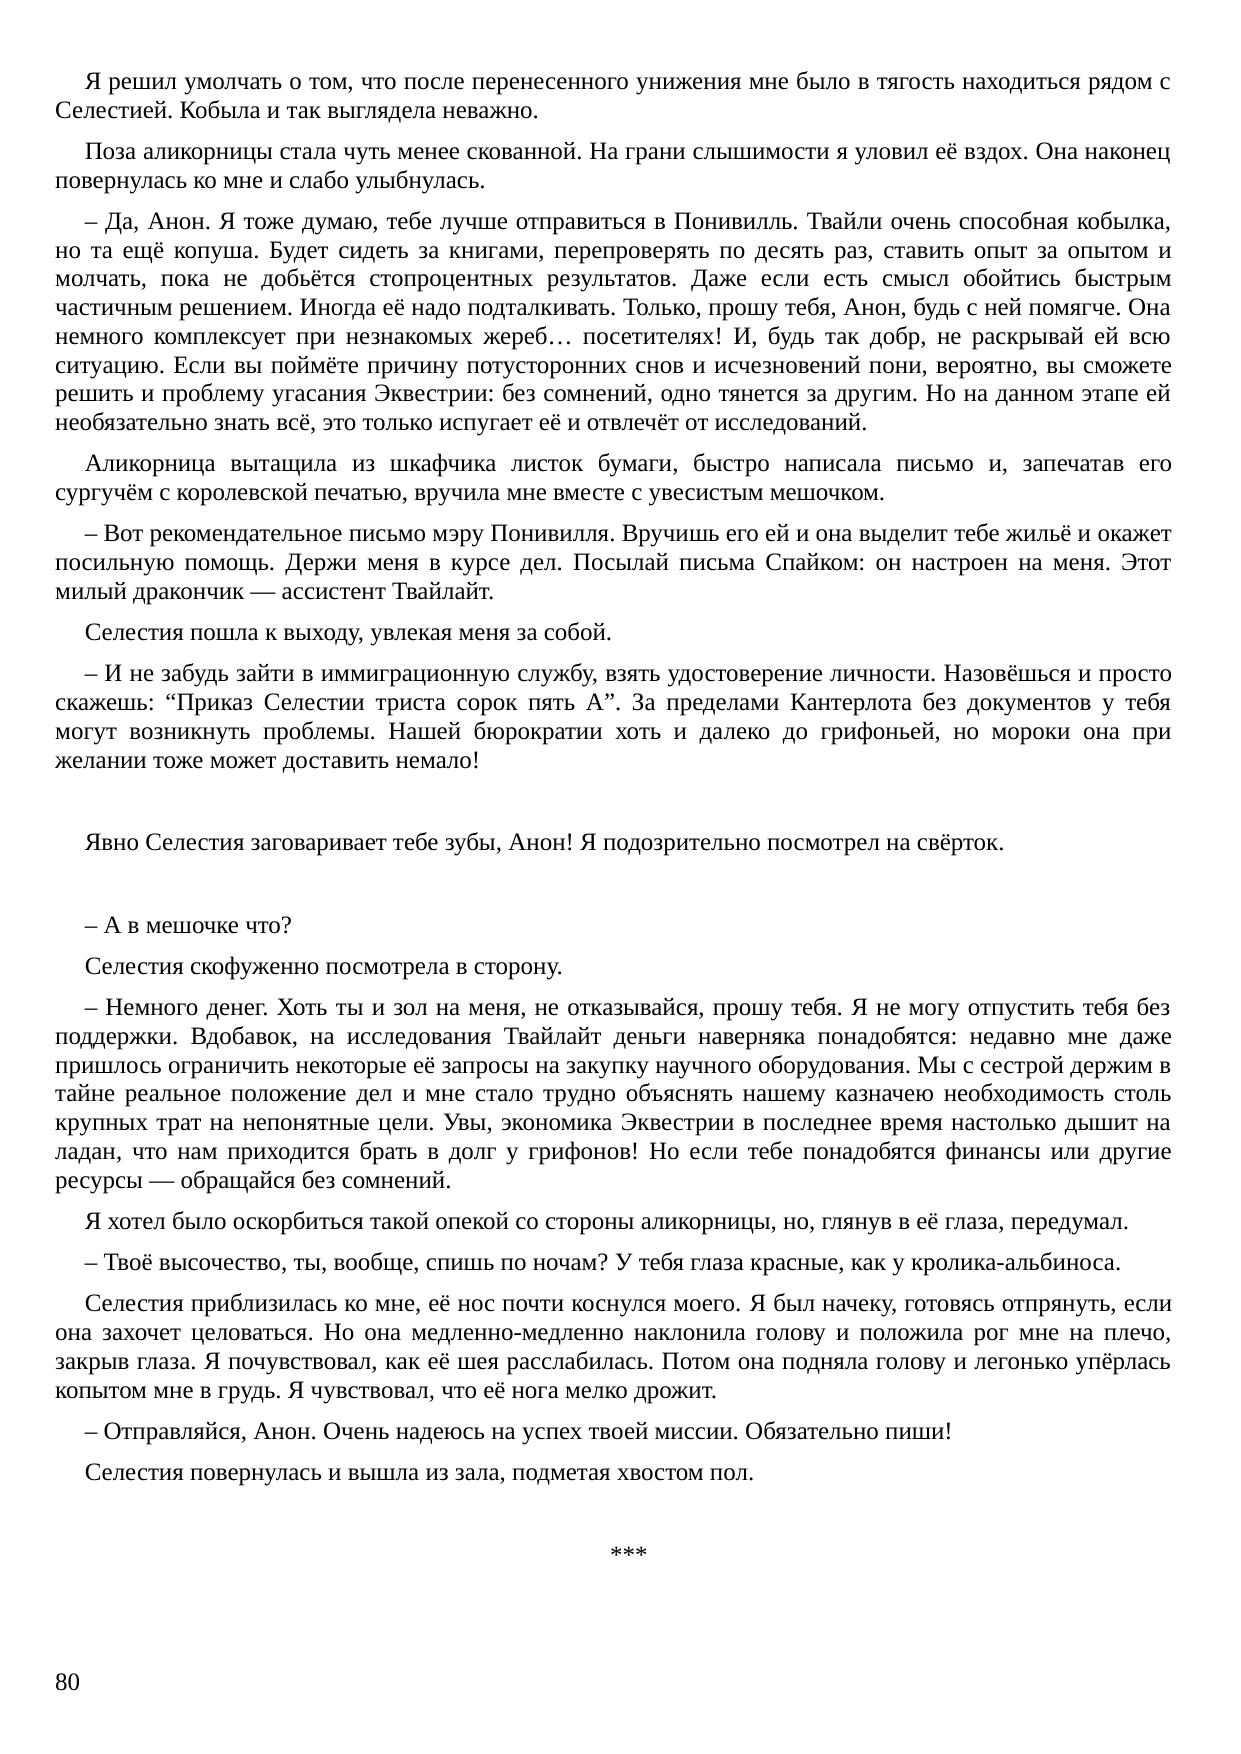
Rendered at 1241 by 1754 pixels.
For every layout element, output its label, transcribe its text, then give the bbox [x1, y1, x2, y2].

text Явно Селестия заговаривает тебе зубы, Анон! Я подозрительно посмотрел на свёрток. [55, 827, 1173, 856]
text – Вот рекомендательное письмо мэру Понивилля. Вручишь его ей и она выделит тебе жильё и окажет посильную помощь. Держи меня в курсе дел. Посылай письма Спайком: он настроен на меня. Этот милый дракончик — ассистент Твайлайт. [55, 518, 1173, 605]
text – Твоё высочество, ты, вообще, спишь по ночам? У тебя глаза красные, как у кролика-альбиноса. [55, 1247, 1173, 1276]
text *** [55, 1540, 1173, 1568]
text – Да, Анон. Я тоже думаю, тебе лучше отправиться в Понивилль. Твайли очень способная кобылка, но та ещё копуша. Будет сидеть за книгами, перепроверять по десять раз, ставить опыт за опытом и молчать, пока не добьётся стопроцентных результатов. Даже если есть смысл обойтись быстрым частичным решением. Иногда её надо подталкивать. Только, прошу тебя, Анон, будь с ней помягче. Она немного комплексует при незнакомых жереб… посетителях! И, будь так добр, не раскрывай ей всю ситуацию. Если вы поймёте причину потусторонних снов и исчезновений пони, вероятно, вы сможете решить и проблему угасания Эквестрии: без сомнений, одно тянется за другим. Но на данном этапе ей необязательно знать всё, это только испугает её и отвлечёт от исследований. [55, 206, 1173, 436]
text Селестия скофуженно посмотрела в сторону. [55, 951, 1173, 980]
text Селестия пошла к выходу, увлекая меня за собой. [55, 617, 1173, 646]
text – Немного денег. Хоть ты и зол на меня, не отказывайся, прошу тебя. Я не могу отпустить тебя без поддержки. Вдобавок, на исследования Твайлайт деньги наверняка понадобятся: недавно мне даже пришлось ограничить некоторые её запросы на закупку научного оборудования. Мы с сестрой держим в тайне реальное положение дел и мне стало трудно объяснять нашему казначею необходимость столь крупных трат на непонятные цели. Увы, экономика Эквестрии в последнее время настолько дышит на ладан, что нам приходится брать в долг у грифонов! Но если тебе понадобятся финансы или другие ресурсы — обращайся без сомнений. [55, 992, 1173, 1193]
text Селестия приблизилась ко мне, её нос почти коснулся моего. Я был начеку, готовясь отпрянуть, если она захочет целоваться. Но она медленно-медленно наклонила голову и положила рог мне на плечо, закрыв глаза. Я почувствовал, как её шея расслабилась. Потом она подняла голову и легонько упёрлась копытом мне в грудь. Я чувствовал, что её нога мелко дрожит. [55, 1288, 1173, 1403]
text Аликорница вытащила из шкафчика листок бумаги, быстро написала письмо и, запечатав его сургучём с королевской печатью, вручила мне вместе с увесистым мешочком. [55, 448, 1173, 506]
text – Отправляйся, Анон. Очень надеюсь на успех твоей миссии. Обязательно пиши! [55, 1416, 1173, 1445]
text Я решил умолчать о том, что после перенесенного унижения мне было в тягость находиться рядом с Селестией. Кобыла и так выглядела неважно. [55, 66, 1173, 123]
text – А в мешочке что? [55, 910, 1173, 938]
text Я хотел было оскорбиться такой опекой со стороны аликорницы, но, глянув в её глаза, передумал. [55, 1206, 1173, 1235]
text Селестия повернулась и вышла из зала, подметая хвостом пол. [55, 1457, 1173, 1486]
text – И не забудь зайти в иммиграционную службу, взять удостоверение личности. Назовёшься и просто скажешь: “Приказ Селестии триста сорок пять А”. За пределами Кантерлота без документов у тебя могут возникнуть проблемы. Нашей бюрократии хоть и далеко до грифоньей, но мороки она при желании тоже может доставить немало! [55, 658, 1173, 773]
text Поза аликорницы стала чуть менее скованной. На грани слышимости я уловил её вздох. Она наконец повернулась ко мне и слабо улыбнулась. [55, 136, 1173, 193]
